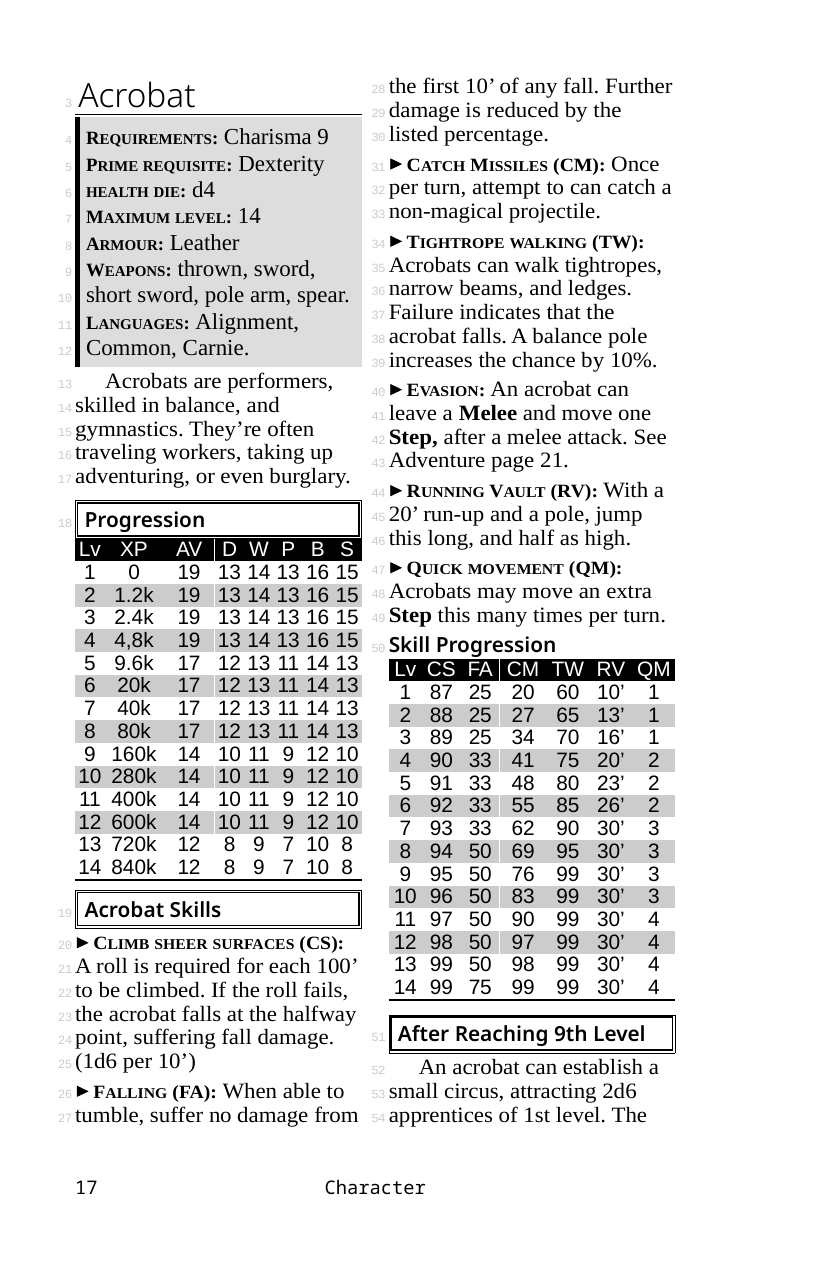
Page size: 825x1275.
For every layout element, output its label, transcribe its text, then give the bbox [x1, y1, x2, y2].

list Quick movement (QM): Acrobats may move an extra step this many times per turn. [388, 556, 675, 627]
table_cell 14 [303, 652, 332, 675]
table_cell 41 [500, 749, 546, 772]
table_cell 14 [163, 766, 214, 788]
table_cell 2.4k [104, 607, 163, 629]
table_cell 30’ [589, 908, 632, 931]
table_cell 27 [500, 704, 546, 727]
table_header S [332, 539, 362, 561]
table_cell 50 [460, 840, 499, 863]
table_header Lv [75, 539, 104, 561]
table_cell 13 [215, 561, 244, 584]
table_cell 13 [273, 607, 303, 629]
table_cell 13 [244, 675, 273, 697]
table_cell 10 [215, 788, 244, 811]
table_cell 4 [389, 749, 422, 772]
table_cell 19 [163, 629, 214, 652]
text Weapons: thrown, sword, short sword, pole arm, spear. [80, 255, 362, 308]
table_cell 75 [460, 976, 499, 999]
table_cell 48 [500, 772, 546, 795]
table_cell 13 [273, 584, 303, 607]
table_cell 14 [163, 788, 214, 811]
table_cell 10 [332, 766, 362, 788]
table_cell 11 [389, 908, 422, 931]
list Tightrope walking (TW): Acrobats can walk tightropes, narrow beams, and ledges. Failure indicates that the acrobat falls. A balance pole increases the chance by 10%. [388, 229, 675, 372]
table_cell 23’ [589, 772, 632, 795]
table_cell 99 [500, 976, 546, 999]
list Running Vault (RV): With a 20’ run-up and a pole, jump this long, and half as high. [388, 479, 675, 550]
table_cell 13’ [589, 704, 632, 727]
table_cell 13 [332, 675, 362, 697]
table_cell 89 [422, 727, 460, 749]
table_cell 6 [389, 795, 422, 817]
table_cell 10 [332, 811, 362, 834]
table_cell 15 [332, 607, 362, 629]
table_cell 33 [460, 818, 499, 840]
table_cell 50 [460, 954, 499, 976]
table_cell 12 [303, 743, 332, 766]
table_cell 10’ [589, 681, 632, 704]
table_cell 6 [75, 675, 104, 697]
table_cell 15 [332, 629, 362, 652]
table_header RV [589, 659, 632, 681]
table_cell 4 [632, 931, 675, 954]
table_cell 11 [273, 720, 303, 743]
table_cell 98 [422, 931, 460, 954]
table_cell 95 [422, 863, 460, 886]
table_cell 10 [215, 811, 244, 834]
table_cell 14 [303, 675, 332, 697]
table_cell 10 [303, 834, 332, 856]
table_cell 80k [104, 720, 163, 743]
table_cell 14 [389, 976, 422, 999]
table_cell 14 [244, 584, 273, 607]
table_cell 17 [163, 720, 214, 743]
table_cell 99 [546, 976, 589, 999]
table_cell 99 [546, 863, 589, 886]
table_cell 83 [500, 886, 546, 908]
table_cell 1 [632, 704, 675, 727]
table_cell 1 [632, 681, 675, 704]
table_cell 10 [303, 856, 332, 879]
table_cell 10 [389, 886, 422, 908]
text Acrobats are performers, skilled in balance, and gymnastics. They’re often traveling workers, taking up adventuring, or even burglary. [75, 370, 362, 488]
table_cell 62 [500, 818, 546, 840]
table_cell 19 [163, 607, 214, 629]
table_cell 30’ [589, 976, 632, 999]
table_cell 2 [632, 795, 675, 817]
table_cell 55 [500, 795, 546, 817]
table_cell 13 [75, 834, 104, 856]
table_cell 19 [163, 584, 214, 607]
table_header TW [546, 659, 589, 681]
table_cell 14 [163, 743, 214, 766]
table_cell 13 [215, 629, 244, 652]
table_cell 17 [163, 675, 214, 697]
table_cell 88 [422, 704, 460, 727]
table_cell 1 [632, 727, 675, 749]
table_cell 16 [303, 584, 332, 607]
table_header B [303, 539, 332, 561]
table_cell 3 [389, 727, 422, 749]
table_cell 33 [460, 795, 499, 817]
table_cell 99 [422, 954, 460, 976]
table_cell 8 [215, 834, 244, 856]
table_cell 93 [422, 818, 460, 840]
table_cell 4 [632, 954, 675, 976]
table_cell 12 [163, 856, 214, 879]
table_cell 16 [303, 561, 332, 584]
subtitle Skill Progression [388, 630, 675, 658]
text An acrobat can establish a small circus, attracting 2d6 apprentices of 1st level. The [388, 1056, 675, 1127]
table_cell 7 [273, 834, 303, 856]
table_cell 13 [273, 629, 303, 652]
table_cell 14 [75, 856, 104, 879]
table_cell 7 [389, 818, 422, 840]
table_cell 85 [546, 795, 589, 817]
text health die: d4 [80, 176, 362, 202]
table_cell 11 [244, 743, 273, 766]
table_cell 11 [273, 697, 303, 720]
table_header QM [632, 659, 675, 681]
table_cell 13 [389, 954, 422, 976]
text Requirements: Charisma 9 [80, 117, 362, 150]
table_cell 840k [104, 856, 163, 879]
table_cell 25 [460, 704, 499, 727]
table_cell 160k [104, 743, 163, 766]
table_cell 4 [75, 629, 104, 652]
table_cell 30’ [589, 863, 632, 886]
table_cell 4 [632, 908, 675, 931]
table_cell 30’ [589, 818, 632, 840]
table_cell 9 [244, 834, 273, 856]
table_cell 50 [460, 931, 499, 954]
table_cell 13 [244, 652, 273, 675]
table_cell 87 [422, 681, 460, 704]
table_cell 9 [389, 863, 422, 886]
table_cell 3 [632, 818, 675, 840]
table_cell 33 [460, 772, 499, 795]
table_cell 720k [104, 834, 163, 856]
table_cell 16 [303, 629, 332, 652]
table_cell 99 [546, 931, 589, 954]
table_cell 13 [215, 607, 244, 629]
table_cell 13 [332, 720, 362, 743]
table_cell 9 [273, 766, 303, 788]
list Climb sheer surfaces (CS): A roll is required for each 100’ to be climbed. If the roll fails, the acrobat falls at the halfway point, suffering fall damage. (1d6 per 10’) [75, 931, 362, 1073]
table_cell 20k [104, 675, 163, 697]
table_cell 600k [104, 811, 163, 834]
table_cell 10 [75, 766, 104, 788]
table_cell 15 [332, 561, 362, 584]
table_cell 12 [303, 788, 332, 811]
table_cell 15 [332, 584, 362, 607]
table_cell 60 [546, 681, 589, 704]
table_cell 1 [75, 561, 104, 584]
table_cell 2 [75, 584, 104, 607]
table_cell 16’ [589, 727, 632, 749]
table_cell 9.6k [104, 652, 163, 675]
table_cell 30’ [589, 886, 632, 908]
table_cell 40k [104, 697, 163, 720]
table_cell 2 [632, 749, 675, 772]
table_header AV [163, 539, 214, 561]
table_cell 3 [632, 863, 675, 886]
table_cell 33 [460, 749, 499, 772]
table_cell 8 [332, 856, 362, 879]
table_cell 80 [546, 772, 589, 795]
table_cell 13 [332, 697, 362, 720]
table_cell 14 [303, 697, 332, 720]
table_cell 12 [215, 720, 244, 743]
table_cell 95 [546, 840, 589, 863]
text Prime requisite: Dexterity [80, 150, 362, 176]
table_cell 12 [163, 834, 214, 856]
table_cell 13 [244, 697, 273, 720]
table_cell 30’ [589, 931, 632, 954]
table_cell 90 [422, 749, 460, 772]
table_cell 11 [244, 766, 273, 788]
table_cell 11 [75, 788, 104, 811]
table_cell 90 [546, 818, 589, 840]
table_cell 70 [546, 727, 589, 749]
table_cell 13 [244, 720, 273, 743]
table_cell 9 [273, 743, 303, 766]
table_cell 0 [104, 561, 163, 584]
table_cell 9 [75, 743, 104, 766]
table_cell 14 [303, 720, 332, 743]
table_cell 12 [75, 811, 104, 834]
table_cell 97 [422, 908, 460, 931]
table_cell 14 [163, 811, 214, 834]
table_cell 76 [500, 863, 546, 886]
table_cell 12 [303, 811, 332, 834]
table_cell 12 [389, 931, 422, 954]
table_cell 20’ [589, 749, 632, 772]
table_cell 12 [215, 675, 244, 697]
list the first 10’ of any fall. Further damage is reduced by the listed percentage. [388, 75, 675, 146]
table_cell 1.2k [104, 584, 163, 607]
table_cell 13 [273, 561, 303, 584]
table_cell 7 [273, 856, 303, 879]
table_cell 69 [500, 840, 546, 863]
table_cell 99 [546, 908, 589, 931]
table_cell 2 [632, 772, 675, 795]
table_cell 99 [546, 954, 589, 976]
table_cell 97 [500, 931, 546, 954]
table_cell 75 [546, 749, 589, 772]
table_cell 8 [332, 834, 362, 856]
table_cell 25 [460, 727, 499, 749]
table_cell 10 [215, 743, 244, 766]
table_cell 9 [244, 856, 273, 879]
table_cell 11 [244, 788, 273, 811]
table_cell 14 [244, 561, 273, 584]
table_cell 30’ [589, 954, 632, 976]
table_cell 13 [332, 652, 362, 675]
table_cell 10 [332, 788, 362, 811]
table_header D [215, 539, 244, 561]
table_cell 400k [104, 788, 163, 811]
table_cell 14 [244, 629, 273, 652]
table_cell 99 [422, 976, 460, 999]
subtitle After Reaching 9th Level [392, 1018, 672, 1049]
table_cell 11 [273, 652, 303, 675]
table_header W [244, 539, 273, 561]
table_header CM [500, 659, 546, 681]
table_cell 10 [215, 766, 244, 788]
table_cell 5 [389, 772, 422, 795]
table_cell 17 [163, 697, 214, 720]
table_cell 3 [632, 886, 675, 908]
table_cell 5 [75, 652, 104, 675]
table_cell 3 [632, 840, 675, 863]
table_cell 9 [273, 811, 303, 834]
table_cell 12 [215, 697, 244, 720]
table_cell 13 [215, 584, 244, 607]
table_cell 8 [215, 856, 244, 879]
table_cell 30’ [589, 840, 632, 863]
table_cell 11 [273, 675, 303, 697]
table_cell 99 [546, 886, 589, 908]
table_header Lv [389, 659, 422, 681]
table_cell 280k [104, 766, 163, 788]
table_cell 50 [460, 863, 499, 886]
table_cell 19 [163, 561, 214, 584]
table_cell 10 [332, 743, 362, 766]
list Catch Missiles (CM): Once per turn, attempt to can catch a non-magical projectile. [388, 152, 675, 223]
table_cell 20 [500, 681, 546, 704]
table_cell 34 [500, 727, 546, 749]
table_cell 98 [500, 954, 546, 976]
table_cell 12 [303, 766, 332, 788]
table_header P [273, 539, 303, 561]
table_cell 11 [244, 811, 273, 834]
list Evasion: An acrobat can leave a melee and move one step, after a melee attack. See Adventure page 21. [388, 378, 675, 473]
table_cell 3 [75, 607, 104, 629]
list Falling (FA): When able to tumble, suffer no damage from [75, 1079, 362, 1127]
table_cell 4,8k [104, 629, 163, 652]
table_cell 65 [546, 704, 589, 727]
table_cell 17 [163, 652, 214, 675]
table_cell 8 [389, 840, 422, 863]
table_cell 91 [422, 772, 460, 795]
table_cell 2 [389, 704, 422, 727]
subtitle acrobat [75, 75, 362, 114]
table_cell 92 [422, 795, 460, 817]
table_cell 9 [273, 788, 303, 811]
table_cell 1 [389, 681, 422, 704]
text Armour: Leather [80, 229, 362, 255]
table_header CS [422, 659, 460, 681]
table_cell 7 [75, 697, 104, 720]
table_cell 25 [460, 681, 499, 704]
table_cell 94 [422, 840, 460, 863]
table_header FA [460, 659, 499, 681]
table_cell 50 [460, 908, 499, 931]
table_cell 90 [500, 908, 546, 931]
table_cell 26’ [589, 795, 632, 817]
table_cell 16 [303, 607, 332, 629]
table_cell 4 [632, 976, 675, 999]
text Languages: Alignment, Common, Carnie. [80, 308, 362, 367]
table_cell 8 [75, 720, 104, 743]
table_cell 12 [215, 652, 244, 675]
table_cell 50 [460, 886, 499, 908]
table_cell 96 [422, 886, 460, 908]
text Maximum level: 14 [80, 202, 362, 229]
table_cell 14 [244, 607, 273, 629]
table_header XP [104, 539, 163, 561]
